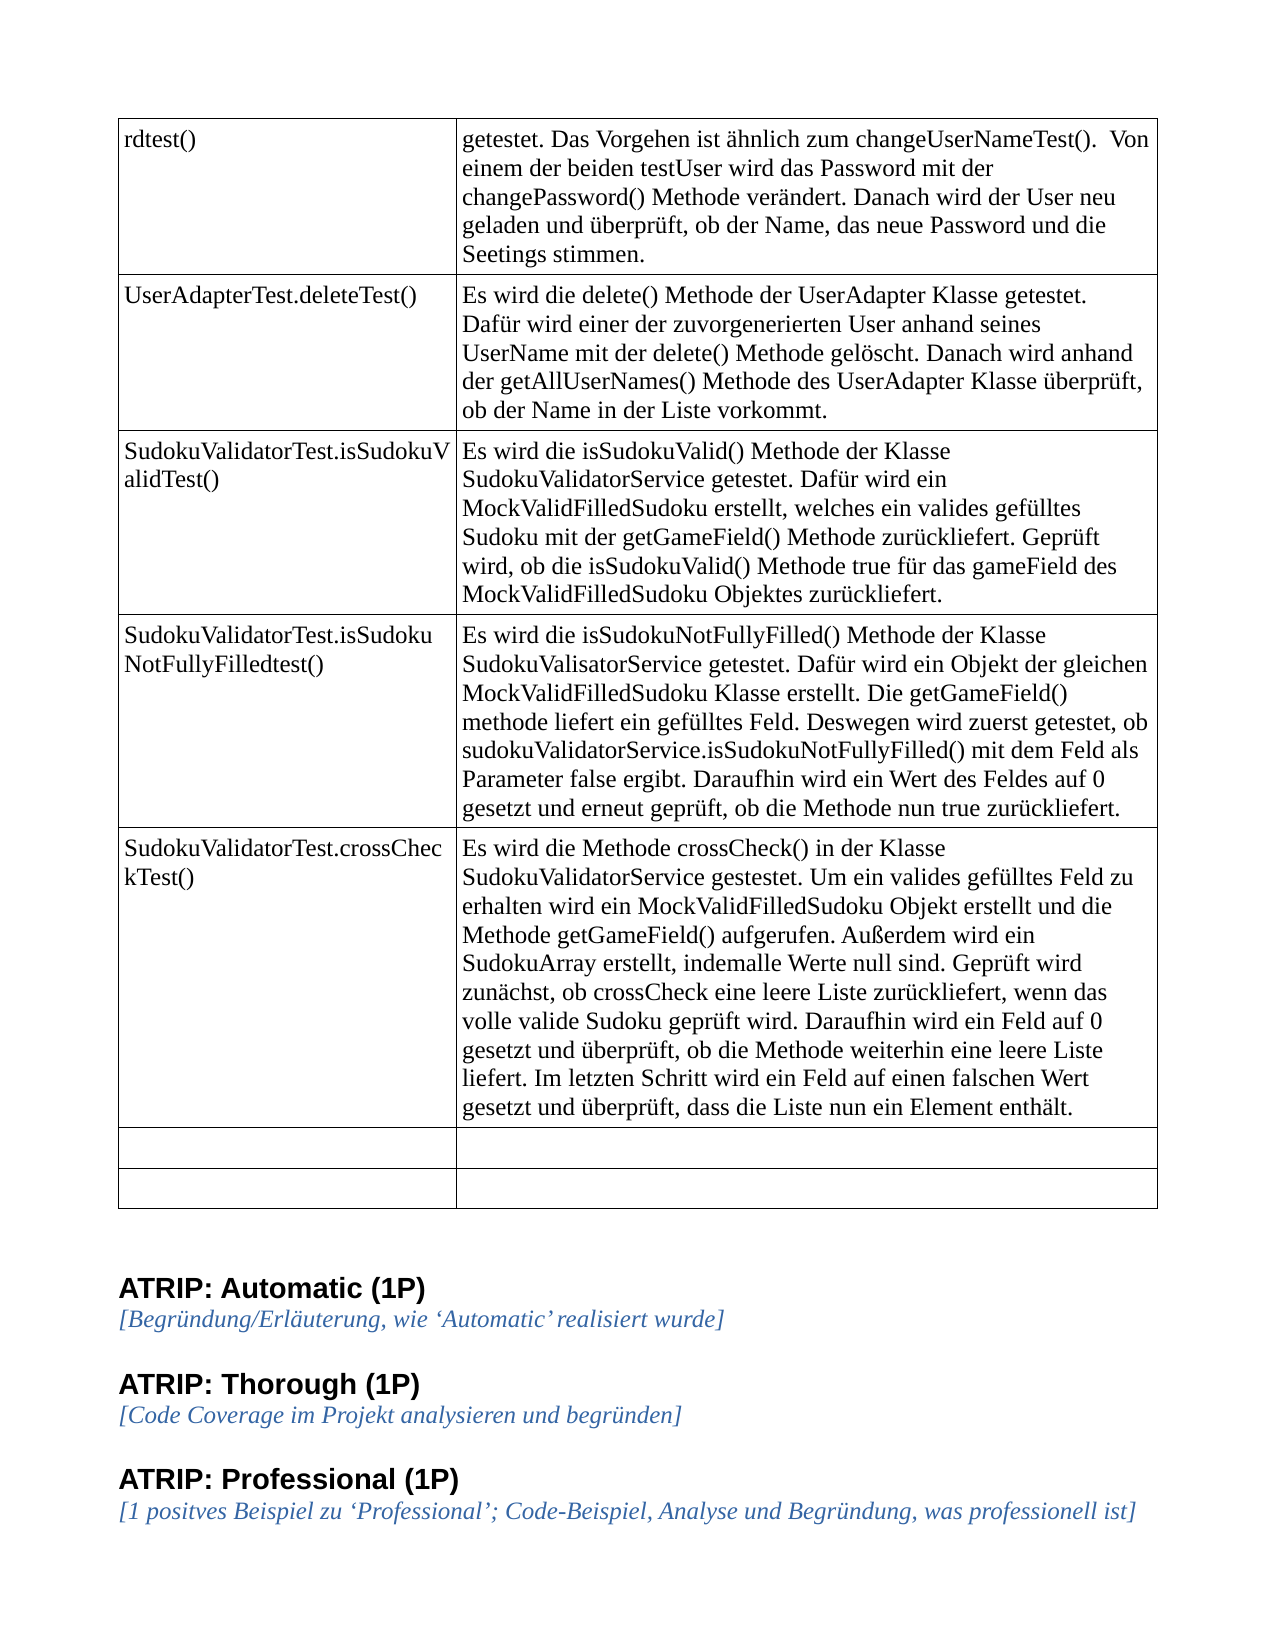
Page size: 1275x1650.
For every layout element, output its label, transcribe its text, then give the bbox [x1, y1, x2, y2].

table_cell [457, 1128, 1157, 1167]
table_cell SudokuValidatorTest.isSudokuNotFullyFilledtest() [119, 615, 456, 827]
subtitle ATRIP: Automatic (1P) [118, 1271, 1157, 1304]
text [Code Coverage im Projekt analysieren und begründen] [118, 1400, 1157, 1429]
table_cell Es wird die isSudokuValid() Methode der Klasse SudokuValidatorService getestet. Dafür wird ein MockValidFilledSudoku erstellt, welches ein valides gefülltes Sudoku mit der getGameField() Methode zurückliefert. Geprüft wird, ob die isSudokuValid() Methode true für das gameField des MockValidFilledSudoku Objektes zurückliefert. [457, 431, 1157, 614]
text [1 positves Beispiel zu ‘Professional’; Code-Beispiel, Analyse und Begründung, was professionell ist] [118, 1496, 1157, 1525]
table_cell [457, 1169, 1157, 1208]
table_cell Es wird die delete() Methode der UserAdapter Klasse getestet. Dafür wird einer der zuvorgenerierten User anhand seines UserName mit der delete() Methode gelöscht. Danach wird anhand der getAllUserNames() Methode des UserAdapter Klasse überprüft, ob der Name in der Liste vorkommt. [457, 275, 1157, 429]
table_cell [119, 1128, 456, 1167]
table_cell getestet. Das Vorgehen ist ähnlich zum changeUserNameTest(). Von einem der beiden testUser wird das Password mit der changePassword() Methode verändert. Danach wird der User neu geladen und überprüft, ob der Name, das neue Password und die Seetings stimmen. [457, 119, 1157, 274]
table_cell SudokuValidatorTest.isSudokuValidTest() [119, 431, 456, 614]
table_cell SudokuValidatorTest.crossCheckTest() [119, 828, 456, 1127]
table_cell UserAdapterTest.deleteTest() [119, 275, 456, 429]
table_cell [119, 1169, 456, 1208]
table_cell Es wird die isSudokuNotFullyFilled() Methode der Klasse SudokuValisatorService getestet. Dafür wird ein Objekt der gleichen MockValidFilledSudoku Klasse erstellt. Die getGameField() methode liefert ein gefülltes Feld. Deswegen wird zuerst getestet, ob sudokuValidatorService.isSudokuNotFullyFilled() mit dem Feld als Parameter false ergibt. Daraufhin wird ein Wert des Feldes auf 0 gesetzt und erneut geprüft, ob die Methode nun true zurückliefert. [457, 615, 1157, 827]
table_cell rdtest() [119, 119, 456, 274]
subtitle ATRIP: Thorough (1P) [118, 1367, 1157, 1400]
table_cell Es wird die Methode crossCheck() in der Klasse SudokuValidatorService gestestet. Um ein valides gefülltes Feld zu erhalten wird ein MockValidFilledSudoku Objekt erstellt und die Methode getGameField() aufgerufen. Außerdem wird ein SudokuArray erstellt, indemalle Werte null sind. Geprüft wird zunächst, ob crossCheck eine leere Liste zurückliefert, wenn das volle valide Sudoku geprüft wird. Daraufhin wird ein Feld auf 0 gesetzt und überprüft, ob die Methode weiterhin eine leere Liste liefert. Im letzten Schritt wird ein Feld auf einen falschen Wert gesetzt und überprüft, dass die Liste nun ein Element enthält. [457, 828, 1157, 1127]
subtitle ATRIP: Professional (1P) [118, 1462, 1157, 1496]
text [Begründung/Erläuterung, wie ‘Automatic’ realisiert wurde] [118, 1304, 1157, 1333]
